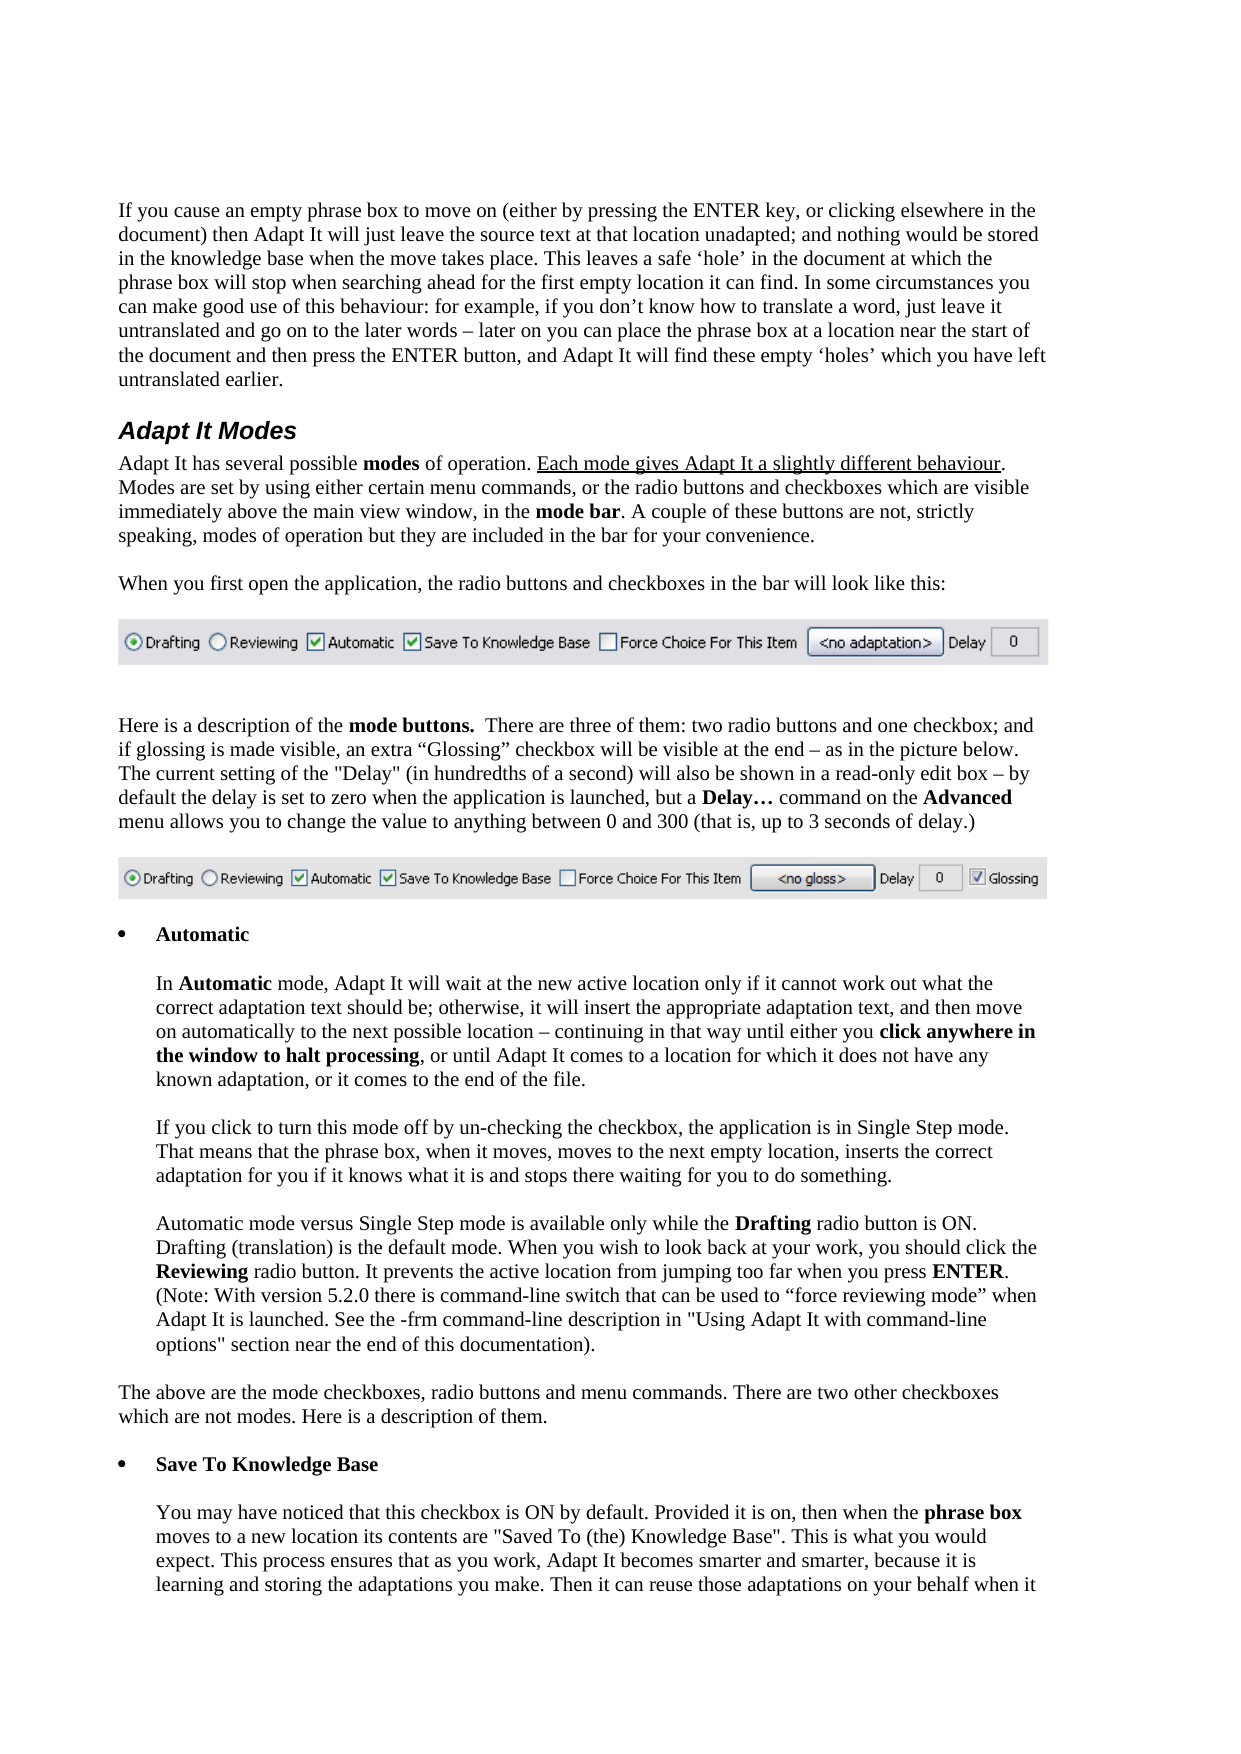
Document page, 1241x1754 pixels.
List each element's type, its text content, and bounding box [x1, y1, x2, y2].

picture [118, 619, 1049, 665]
text Adapt It has several possible modes of operation. Each mode gives Adapt It a slightly different behaviour. Modes are set by using either certain menu commands, or the radio buttons and checkboxes which are visible immediately above the main view window, in the mode bar. A couple of these buttons are not, strictly speaking, modes of operation but they are included in the bar for your convenience. [118, 451, 1048, 547]
text If you cause an empty phrase box to move on (either by pressing the ENTER key, or clicking elsewhere in the document) then Adapt It will just leave the source text at that location unadapted; and nothing would be stored in the knowledge base when the move takes place. This leaves a safe ‘hole’ in the document at which the phrase box will stop when searching ahead for the first empty location it can find. In some circumstances you can make good use of this behaviour: for example, if you don’t know how to translate a word, just leave it untranslated and go on to the later words – later on you can place the phrase box at a location near the start of the document and then press the ENTER button, and Adapt It will find these empty ‘holes’ which you have left untranslated earlier. [118, 198, 1048, 391]
text Here is a description of the mode buttons. There are three of them: two radio buttons and one checkbox; and if glossing is made visible, an extra “Glossing” checkbox will be visible at the end – as in the picture below. The current setting of the "Delay" (in hundredths of a second) will also be shown in a read-only edit box – by default the delay is set to zero when the application is launched, but a Delay… command on the Advanced menu allows you to change the value to anything between 0 and 300 (that is, up to 3 seconds of delay.) [118, 713, 1048, 833]
text When you first open the application, the radio buttons and checkboxes in the bar will look like this: [118, 571, 1048, 595]
picture [118, 857, 1048, 899]
subtitle Adapt It Modes [118, 416, 1048, 444]
text The above are the mode checkboxes, radio buttons and menu commands. There are two other checkboxes which are not modes. Here is a description of them. [118, 1379, 1048, 1428]
list Automatic In Automatic mode, Adapt It will wait at the new active location only if it cannot work out what the correct adaptation text should be; otherwise, it will insert the appropriate adaptation text, and then move on automatically to the next possible location – continuing in that way until either you click anywhere in the window to halt processing, or until Adapt It comes to a location for which it does not have any known adaptation, or it comes to the end of the file. If you click to turn this mode off by un-checking the checkbox, the application is in Single Step mode. That means that the phrase box, when it moves, moves to the next empty location, inserts the correct adaptation for you if it knows what it is and stops there waiting for you to do something. Automatic mode versus Single Step mode is available only while the Drafting radio button is ON. Drafting (translation) is the default mode. When you wish to look back at your work, you should click the Reviewing radio button. It prevents the active location from jumping too far when you press ENTER. (Note: With version 5.2.0 there is command-line switch that can be used to “force reviewing mode” when Adapt It is launched. See the -frm command-line description in "Using Adapt It with command-line options" section near the end of this documentation). [118, 922, 1048, 1379]
list Save To Knowledge Base You may have noticed that this checkbox is ON by default. Provided it is on, then when the phrase box moves to a new location its contents are "Saved To (the) Knowledge Base". This is what you would expect. This process ensures that as you work, Adapt It becomes smarter and smarter, because it is learning and storing the adaptations you make. Then it can reuse those adaptations on your behalf when it [118, 1452, 1048, 1596]
